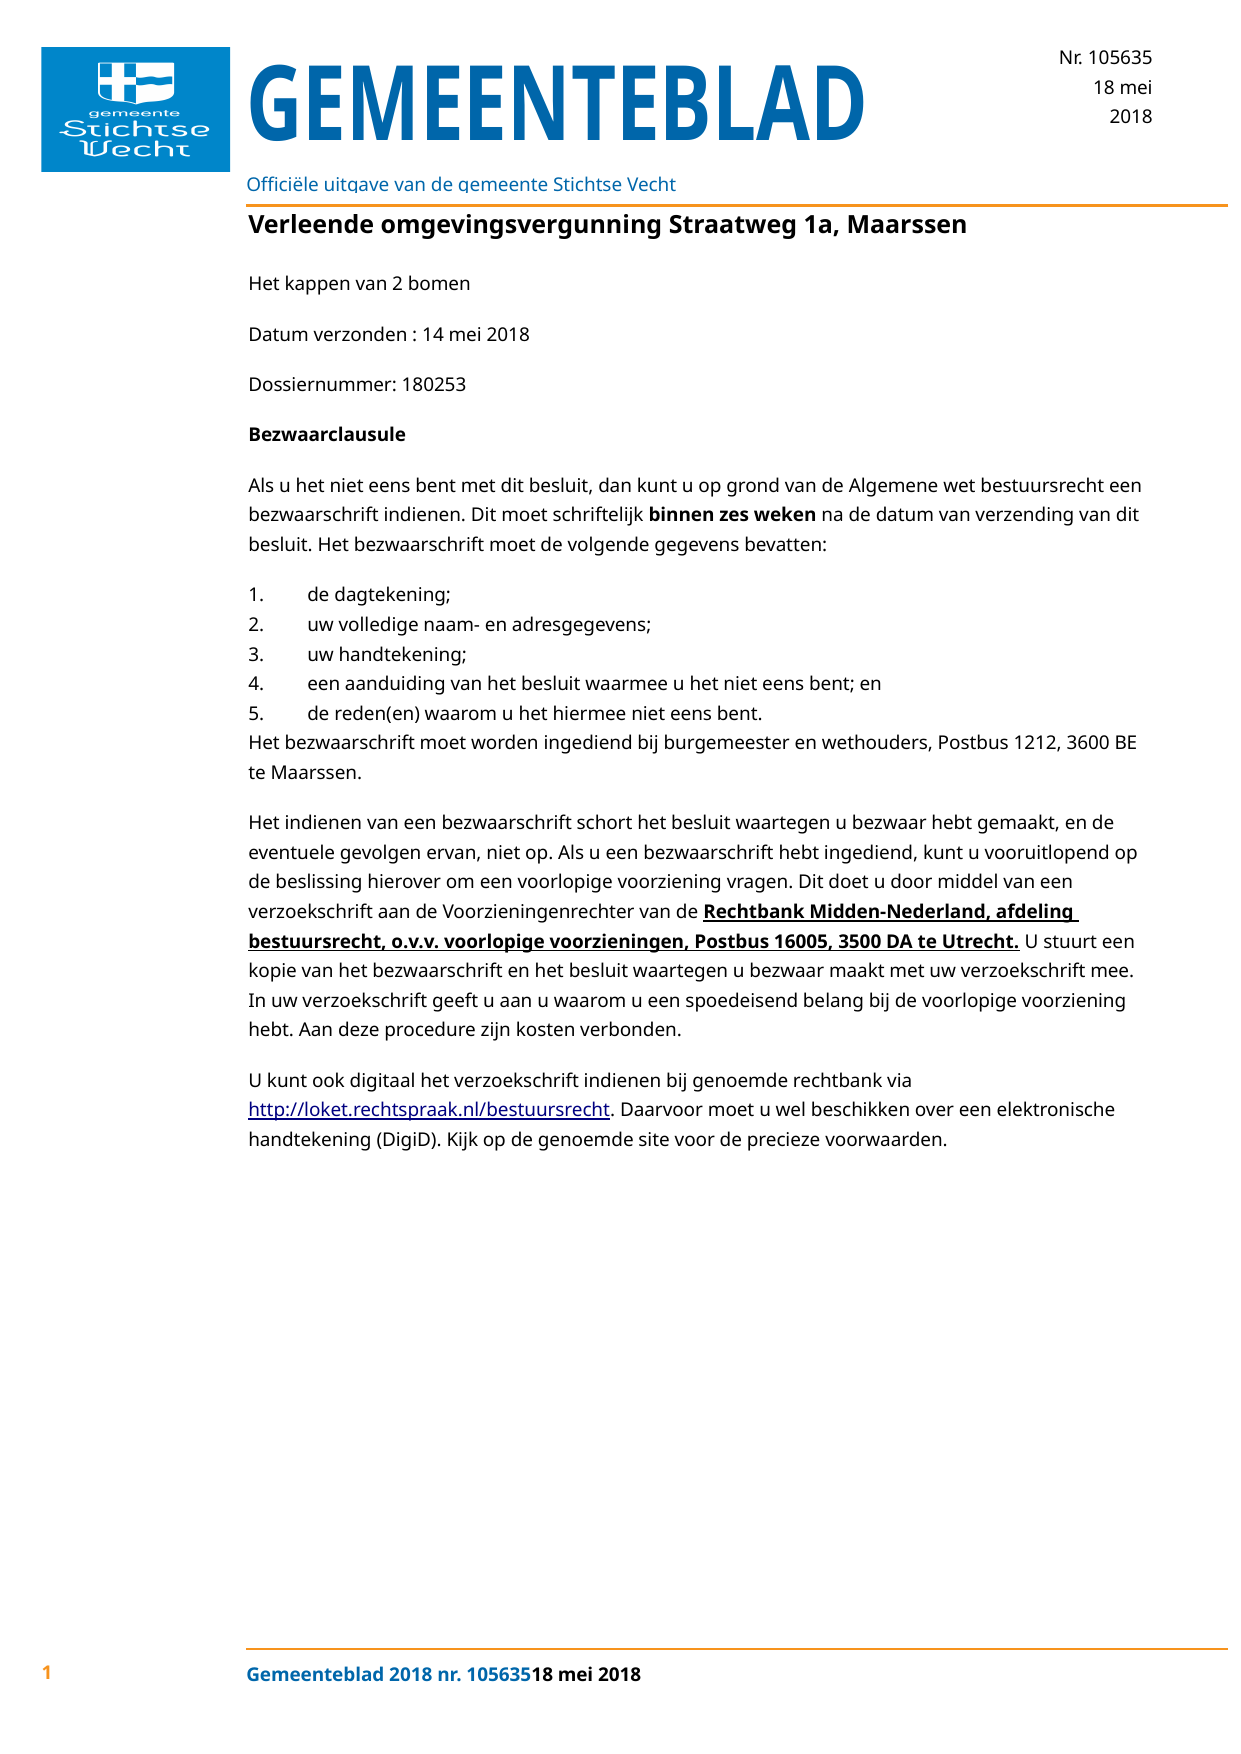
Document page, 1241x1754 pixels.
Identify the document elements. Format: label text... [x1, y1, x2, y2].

text Het bezwaarschrift moet worden ingediend bij burgemeester en wethouders, Postbus 1212, 3600 BE te Maarssen. [248, 729, 1152, 785]
list een aanduiding van het besluit waarmee u het niet eens bent; en [248, 670, 1152, 696]
text Bezwaarclausule [248, 422, 1152, 447]
list de dagtekening; [248, 582, 1152, 607]
list uw handtekening; [248, 641, 1152, 666]
list de reden(en) waarom u het hiermee niet eens bent. [248, 700, 1152, 726]
picture [137, 63, 174, 103]
list uw volledige naam- en adresgegevens; [248, 611, 1152, 637]
text Datum verzonden : 14 mei 2018 [248, 321, 1152, 346]
text U kunt ook digitaal het verzoekschrift indienen bij genoemde rechtbank via http://loket.rechtspraak.nl/bestuursrecht. Daarvoor moet u wel beschikken over een elektronische handtekening (DigiD). Kijk op de genoemde site voor de precieze voorwaarden. [248, 1067, 1152, 1152]
picture [99, 63, 135, 101]
text Verleende omgevingsvergunning Straatweg 1a, Maarssen [248, 207, 1152, 241]
text Als u het niet eens bent met dit besluit, dan kunt u op grond van de Algemene wet bestuursrecht een bezwaarschrift indienen. Dit moet schriftelijk binnen zes weken na de datum van verzending van dit besluit. Het bezwaarschrift moet de volgende gegevens bevatten: [248, 472, 1152, 557]
text Het indienen van een bezwaarschrift schort het besluit waartegen u bezwaar hebt gemaakt, en de eventuele gevolgen ervan, niet op. Als u een bezwaarschrift hebt ingediend, kunt u vooruitlopend op de beslissing hierover om een voorlopige voorziening vragen. Dit doet u door middel van een verzoekschrift aan de Voorzieningenrechter van de Rechtbank Midden-Nederland, afdeling bestuursrecht, o.v.v. voorlopige voorzieningen, Postbus 16005, 3500 DA te Utrecht. U stuurt een kopie van het bezwaarschrift en het besluit waartegen u bezwaar maakt met uw verzoekschrift mee. In uw verzoekschrift geeft u aan u waarom u een spoedeisend belang bij de voorlopige voorziening hebt. Aan deze procedure zijn kosten verbonden. [248, 809, 1152, 1042]
text Het kappen van 2 bomen [248, 270, 1152, 296]
text Dossiernummer: 180253 [248, 371, 1152, 397]
